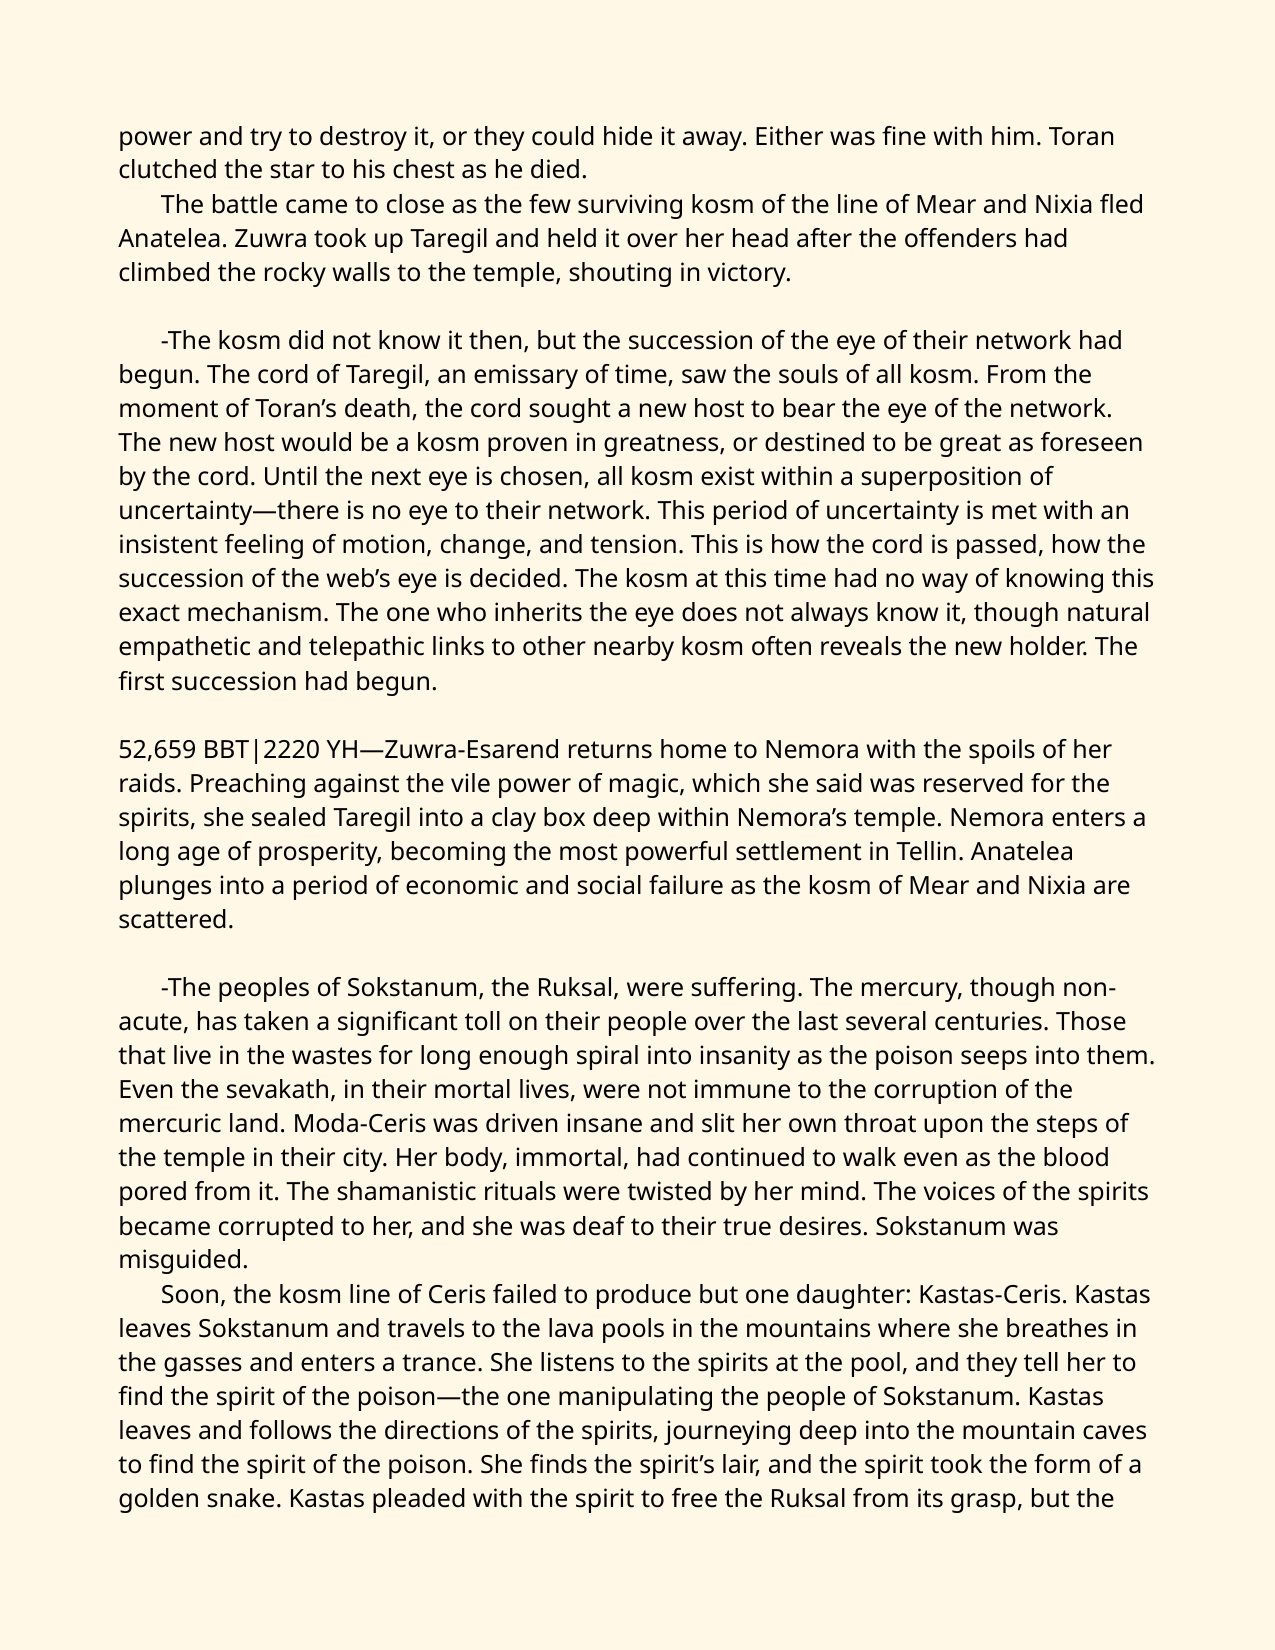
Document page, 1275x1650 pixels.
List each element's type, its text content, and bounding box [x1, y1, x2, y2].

text Soon, the kosm line of Ceris failed to produce but one daughter: Kastas-Ceris. Kastas leaves Sokstanum and travels to the lava pools in the mountains where she breathes in the gasses and enters a trance. She listens to the spirits at the pool, and they tell her to find the spirit of the poison—the one manipulating the people of Sokstanum. Kastas leaves and follows the directions of the spirits, journeying deep into the mountain caves to find the spirit of the poison. She finds the spirit’s lair, and the spirit took the form of a golden snake. Kastas pleaded with the spirit to free the Ruksal from its grasp, but the [118, 1276, 1157, 1515]
text The battle came to close as the few surviving kosm of the line of Mear and Nixia fled Anatelea. Zuwra took up Taregil and held it over her head after the offenders had climbed the rocky walls to the temple, shouting in victory. [118, 186, 1157, 288]
text 52,659 BBT|2220 YH—Zuwra-Esarend returns home to Nemora with the spoils of her raids. Preaching against the vile power of magic, which she said was reserved for the spirits, she sealed Taregil into a clay box deep within Nemora’s temple. Nemora enters a long age of prosperity, becoming the most powerful settlement in Tellin. Anatelea plunges into a period of economic and social failure as the kosm of Mear and Nixia are scattered. [118, 731, 1157, 936]
text -The kosm did not know it then, but the succession of the eye of their network had begun. The cord of Taregil, an emissary of time, saw the souls of all kosm. From the moment of Toran’s death, the cord sought a new host to bear the eye of the network. The new host would be a kosm proven in greatness, or destined to be great as foreseen by the cord. Until the next eye is chosen, all kosm exist within a superposition of uncertainty—there is no eye to their network. This period of uncertainty is met with an insistent feeling of motion, change, and tension. This is how the cord is passed, how the succession of the web’s eye is decided. The kosm at this time had no way of knowing this exact mechanism. The one who inherits the eye does not always know it, though natural empathetic and telepathic links to other nearby kosm often reveals the new holder. The first succession had begun. [118, 322, 1157, 697]
text -The peoples of Sokstanum, the Ruksal, were suffering. The mercury, though non-acute, has taken a significant toll on their people over the last several centuries. Those that live in the wastes for long enough spiral into insanity as the poison seeps into them. Even the sevakath, in their mortal lives, were not immune to the corruption of the mercuric land. Moda-Ceris was driven insane and slit her own throat upon the steps of the temple in their city. Her body, immortal, had continued to walk even as the blood pored from it. The shamanistic rituals were twisted by her mind. The voices of the spirits became corrupted to her, and she was deaf to their true desires. Sokstanum was misguided. [118, 970, 1157, 1276]
text power and try to destroy it, or they could hide it away. Either was fine with him. Toran clutched the star to his chest as he died. [118, 118, 1157, 186]
